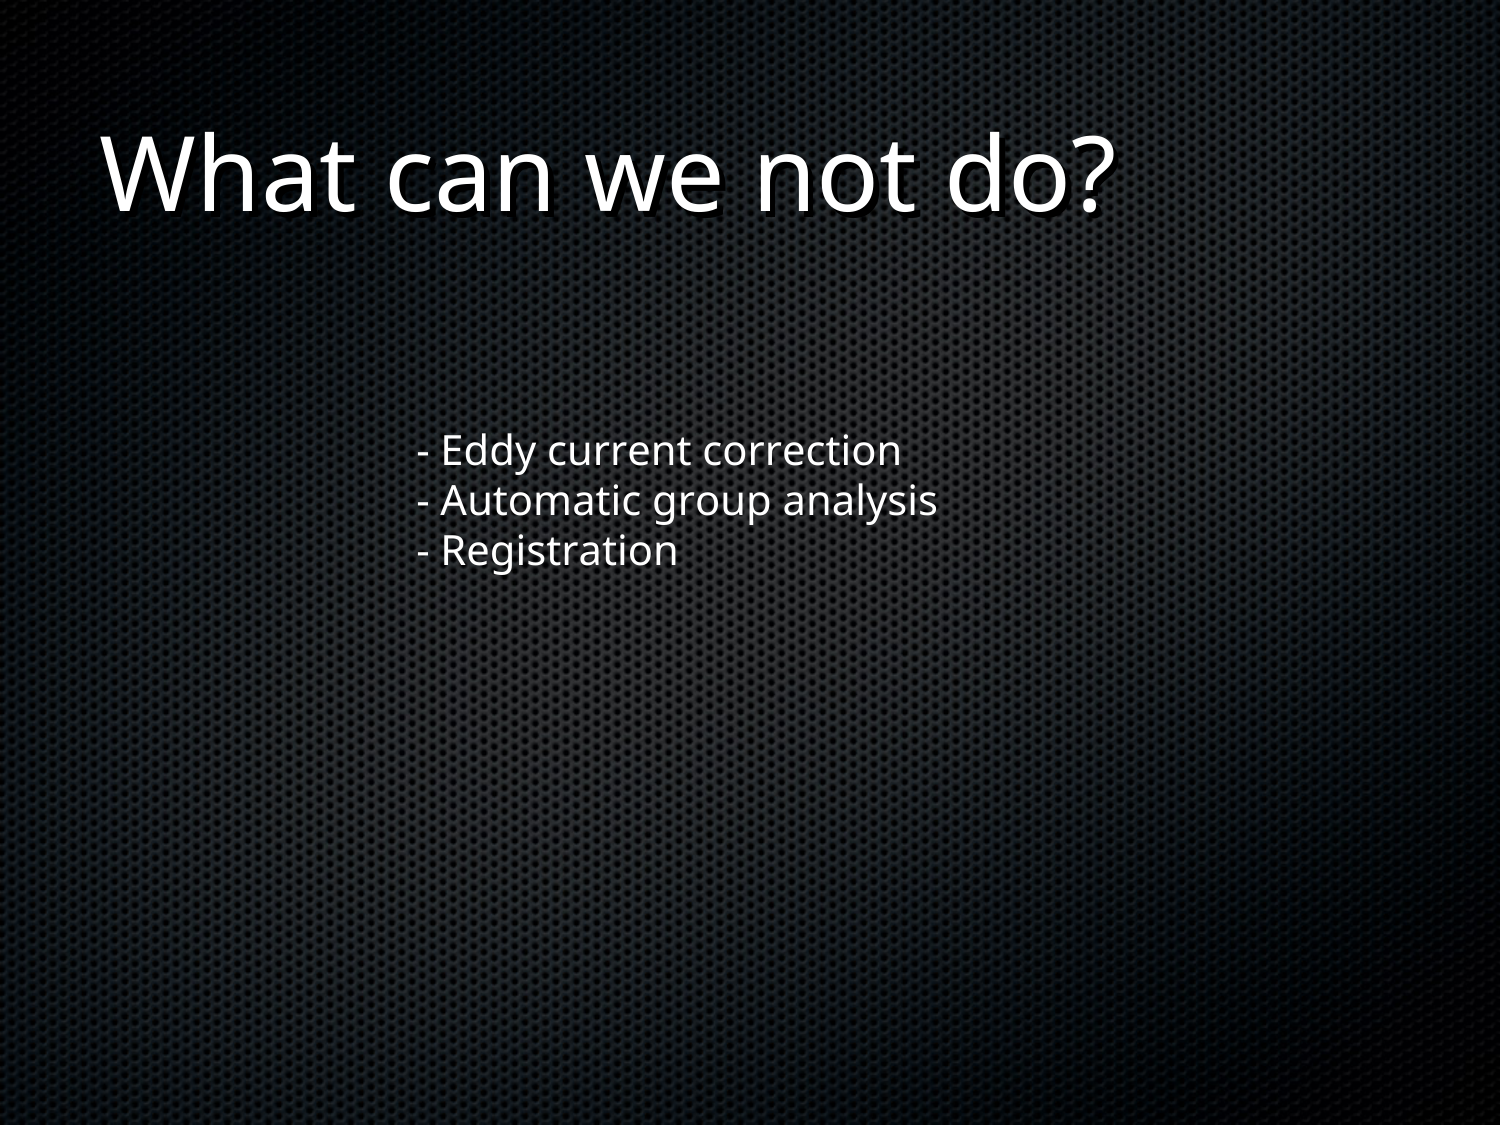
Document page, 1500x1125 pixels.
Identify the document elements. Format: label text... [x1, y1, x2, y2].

text_box - Eddy current correction - Automatic group analysis - Registration [401, 366, 1241, 982]
title What can we not do? [91, 29, 1411, 311]
picture [0, 0, 1500, 1125]
